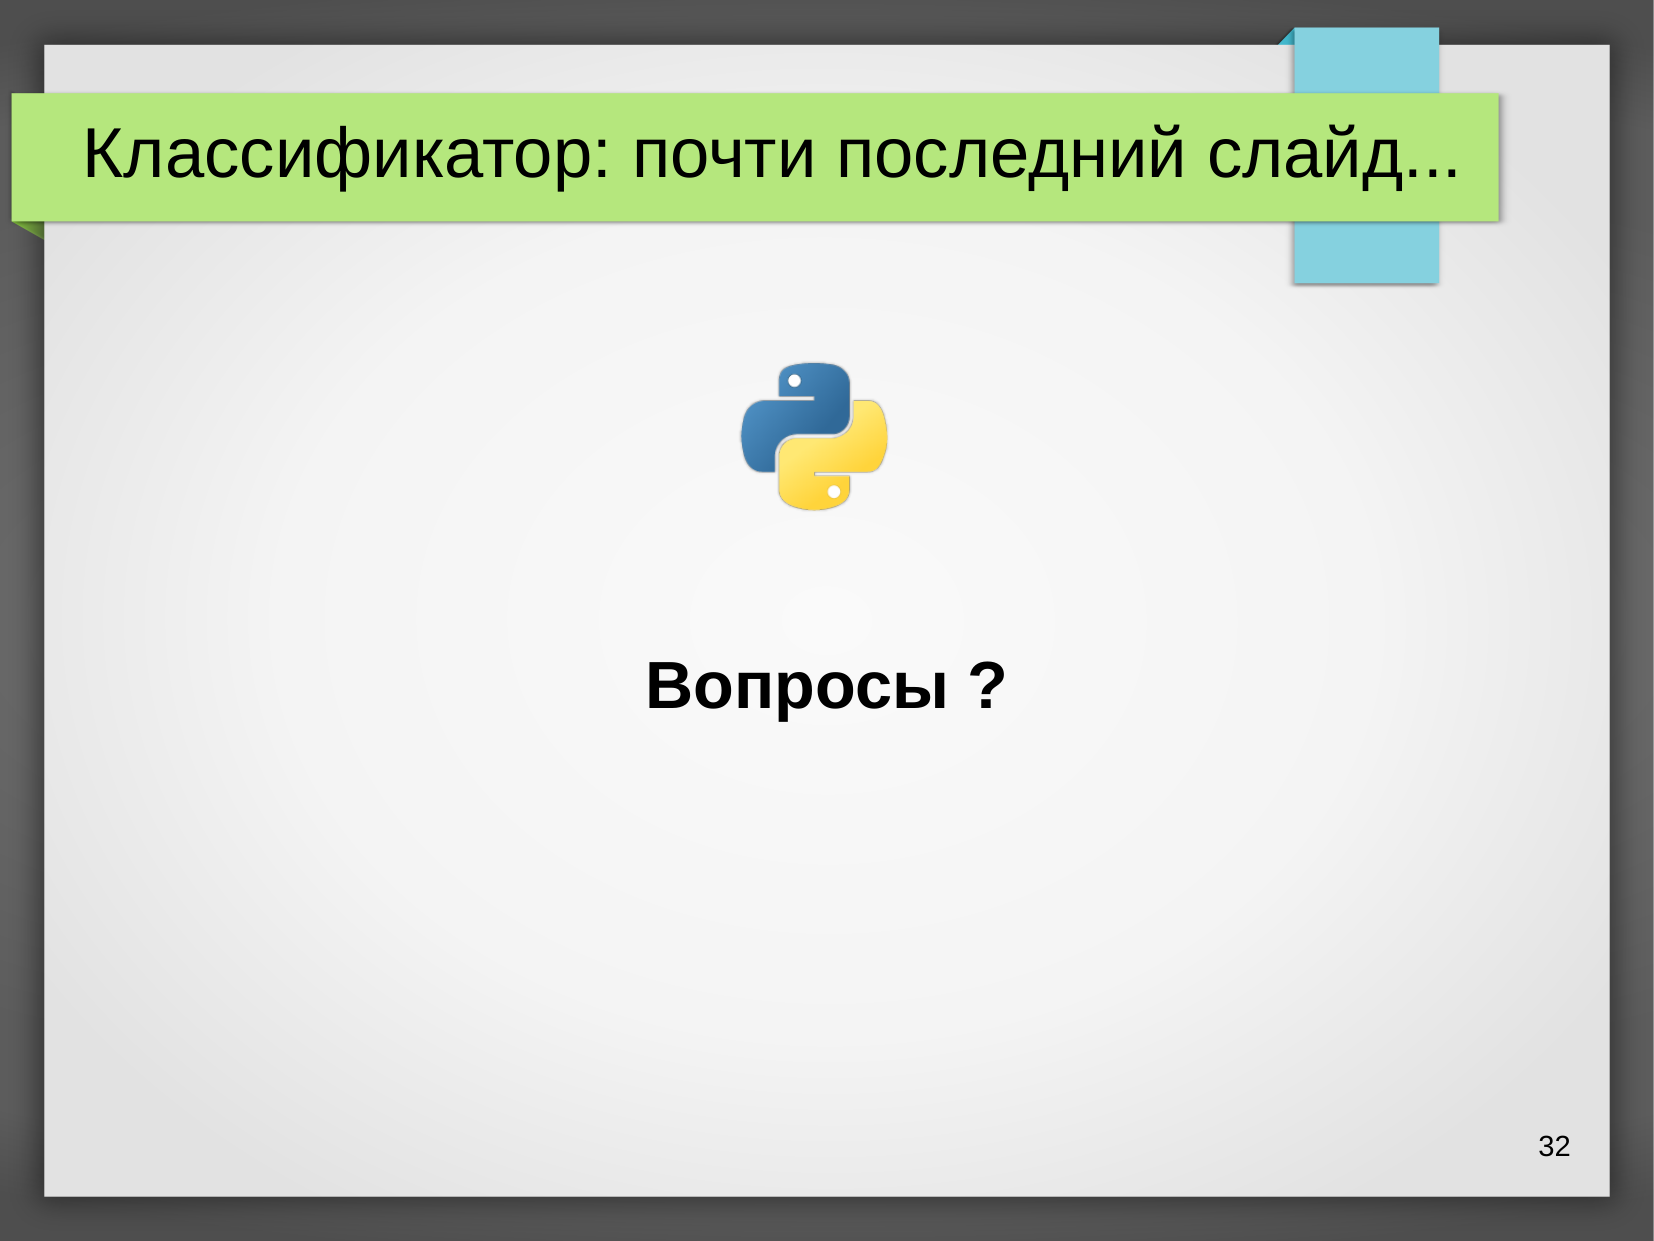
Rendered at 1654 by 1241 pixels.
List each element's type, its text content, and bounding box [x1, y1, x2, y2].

title Классификатор: почти последний слайд... [82, 49, 1571, 236]
subtitle Вопросы ? [82, 236, 1571, 1134]
picture [0, 0, 1654, 1241]
